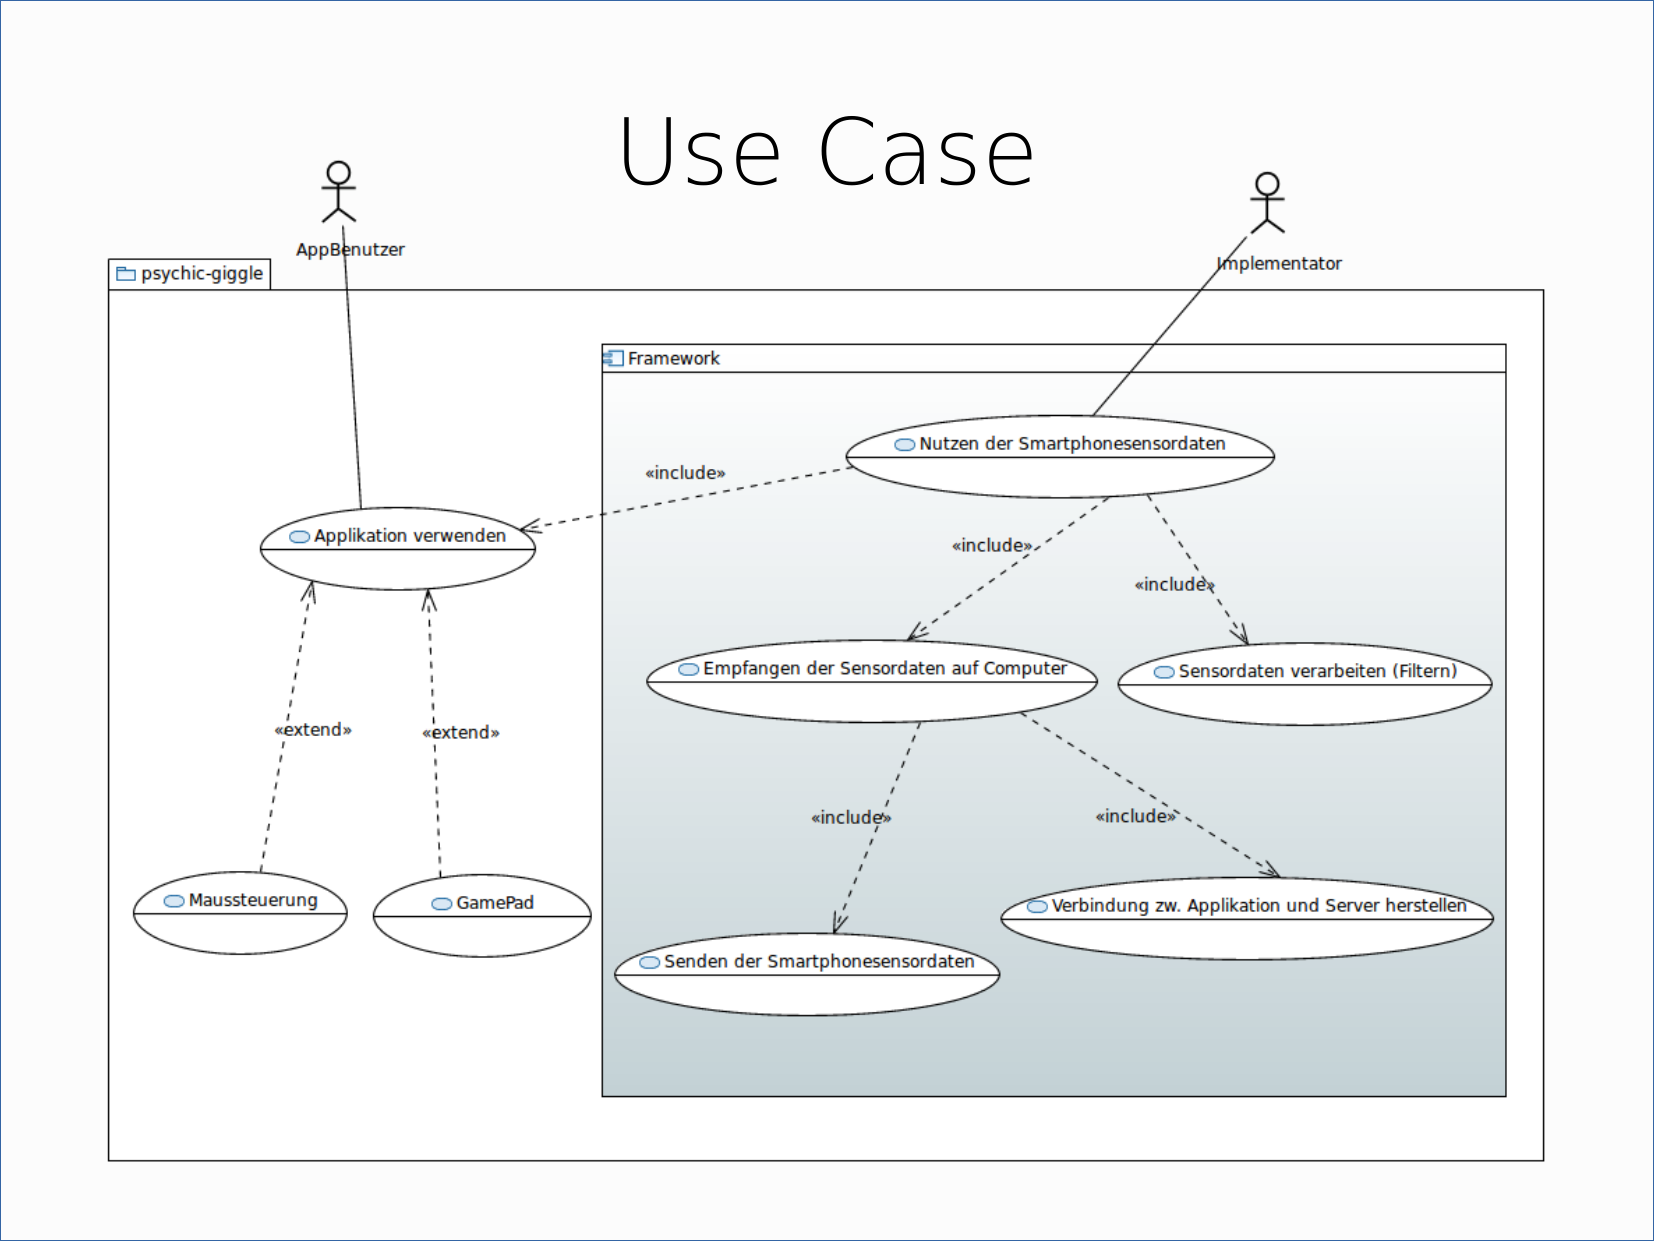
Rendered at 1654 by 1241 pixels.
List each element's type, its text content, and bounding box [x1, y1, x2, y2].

text_box [0, 0, 1654, 1241]
picture [83, 257, 1571, 1184]
title Use Case [82, 49, 1571, 257]
